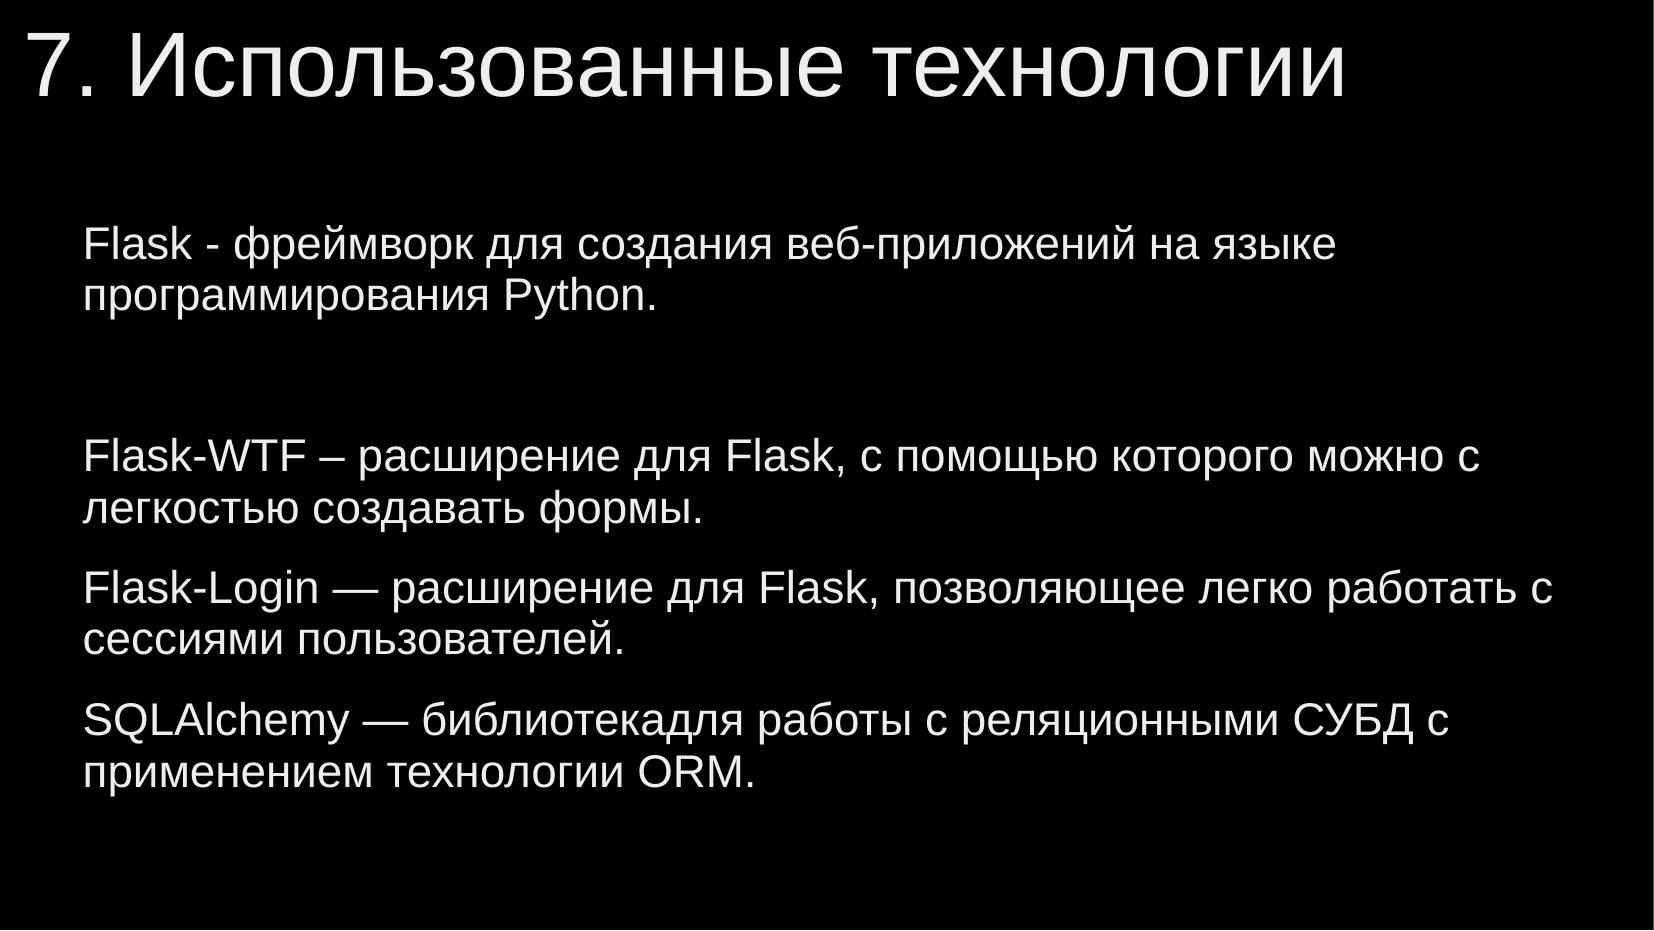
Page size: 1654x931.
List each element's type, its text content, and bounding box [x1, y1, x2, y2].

text_box 7. Использованные технологии [23, 11, 1589, 119]
text_box Flask - фреймворк для создания веб-приложений на языке программирования Python. Flask-WTF – расширение для Flask, с помощью которого можно с легкостью создавать формы. Flask-Login — расширение для Flask, позволяющее легко работать с сессиями пользователей. SQLAlchemy — библиотекадля работы с реляционными СУБД с применением технологии ORM. [82, 217, 1571, 757]
